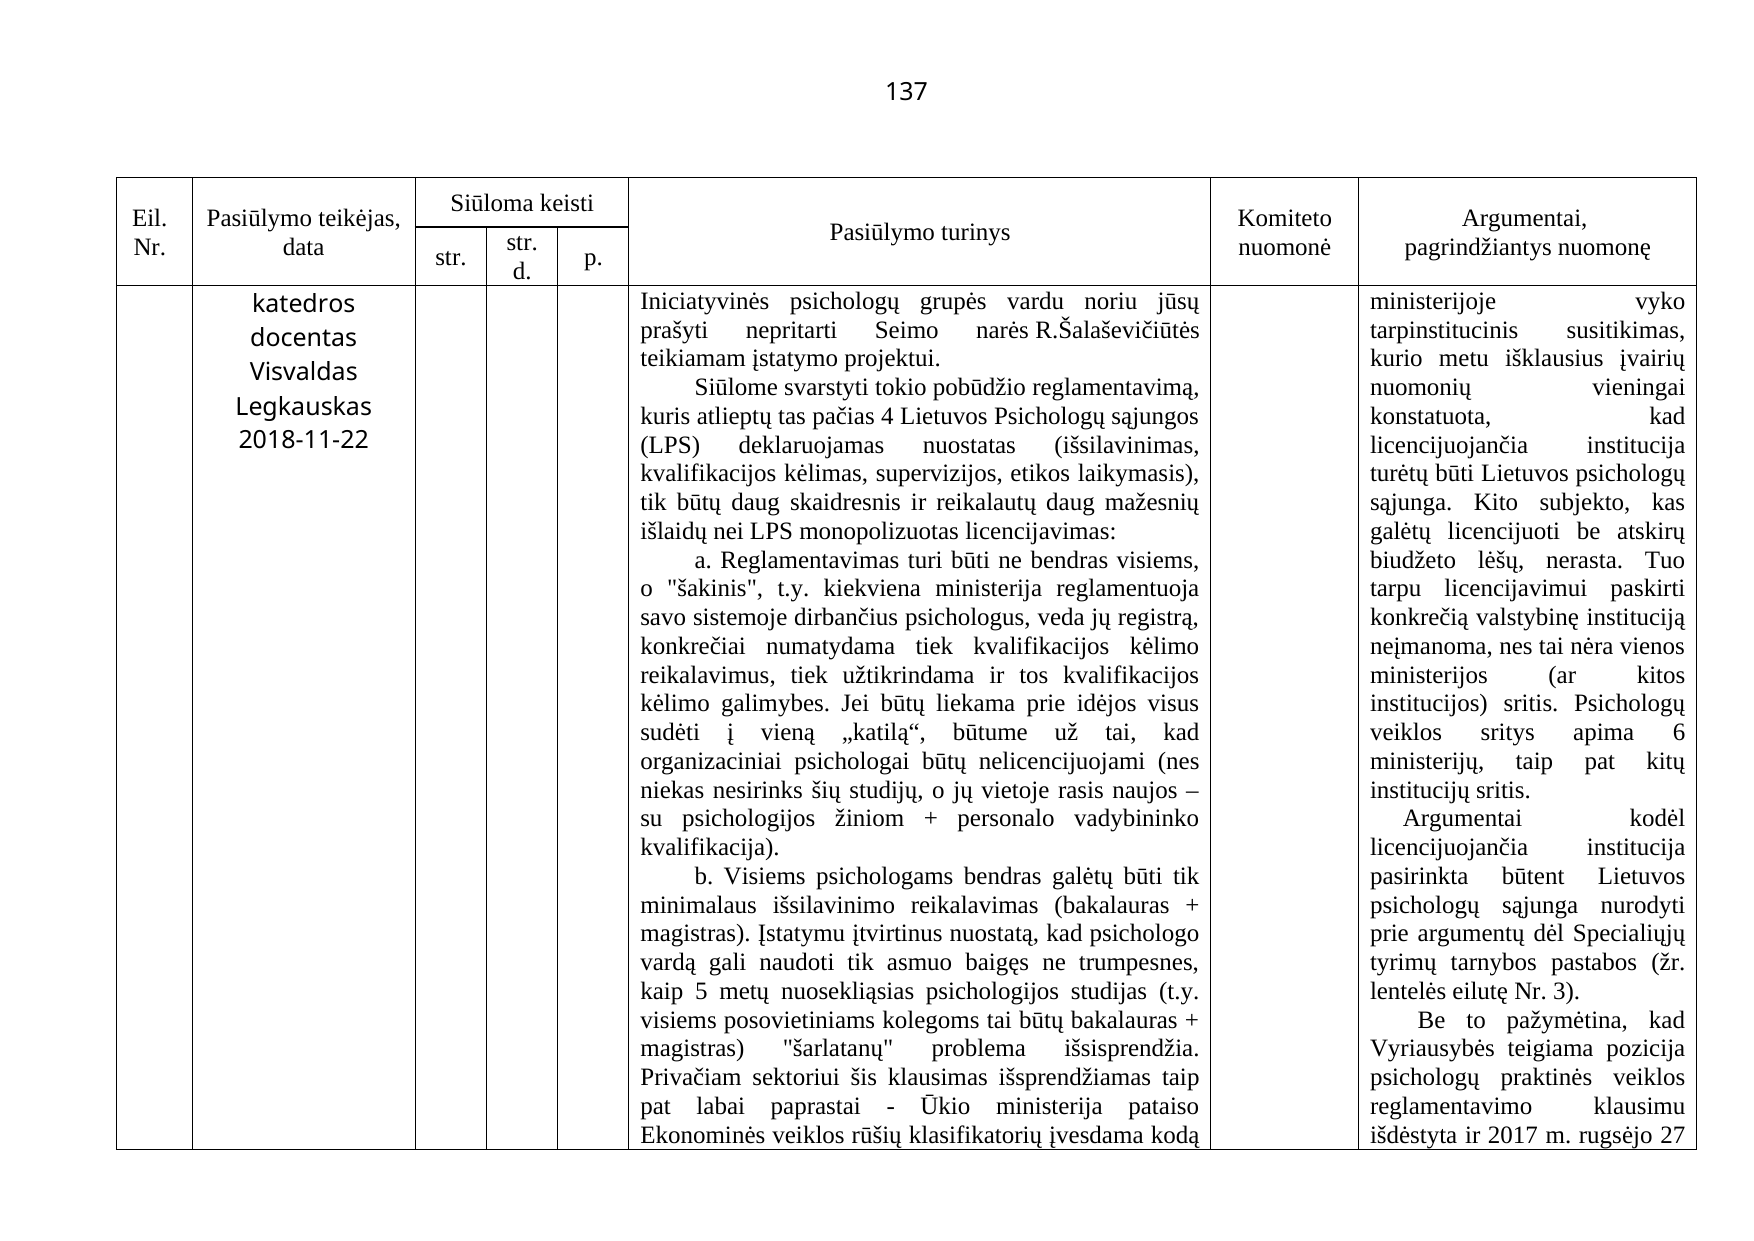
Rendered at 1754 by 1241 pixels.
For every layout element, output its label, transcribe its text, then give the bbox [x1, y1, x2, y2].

table_cell str. d. [487, 228, 557, 285]
table_cell Iniciatyvinės psichologų grupės vardu noriu jūsų prašyti nepritarti Seimo narės R.Šalaševičiūtės teikiamam įstatymo projektui. Siūlome svarstyti tokio pobūdžio reglamentavimą, kuris atlieptų tas pačias 4 Lietuvos Psichologų sąjungos (LPS) deklaruojamas nuostatas (išsilavinimas, kvalifikacijos kėlimas, supervizijos, etikos laikymasis), tik būtų daug skaidresnis ir reikalautų daug mažesnių išlaidų nei LPS monopolizuotas licencijavimas: a. Reglamentavimas turi būti ne bendras visiems, o "šakinis", t.y. kiekviena ministerija reglamentuoja savo sistemoje dirbančius psichologus, veda jų registrą, konkrečiai numatydama tiek kvalifikacijos kėlimo reikalavimus, tiek užtikrindama ir tos kvalifikacijos kėlimo galimybes. Jei būtų liekama prie idėjos visus sudėti į vieną „katilą“, būtume už tai, kad organizaciniai psichologai būtų nelicencijuojami (nes niekas nesirinks šių studijų, o jų vietoje rasis naujos – su psichologijos žiniom + personalo vadybininko kvalifikacija). b. Visiems psichologams bendras galėtų būti tik minimalaus išsilavinimo reikalavimas (bakalauras + magistras). Įstatymu įtvirtinus nuostatą, kad psichologo vardą gali naudoti tik asmuo baigęs ne trumpesnes, kaip 5 metų nuosekliąsias psichologijos studijas (t.y. visiems posovietiniams kolegoms tai būtų bakalauras + magistras) "šarlatanų" problema išsisprendžia. Privačiam sektoriui šis klausimas išsprendžiamas taip pat labai paprastai - Ūkio ministerija pataiso Ekonominės veiklos rūšių klasifikatorių įvesdama kodą [629, 286, 1210, 1148]
table_header Siūloma keisti [416, 178, 628, 226]
table_cell katedros docentas Visvaldas Legkauskas 2018-11-22 [193, 286, 415, 1148]
table_cell [558, 286, 628, 1148]
table_cell [1211, 286, 1358, 1148]
table_cell [487, 286, 557, 1148]
table_header Argumentai, pagrindžiantys nuomonę [1359, 178, 1696, 285]
table_cell ministerijoje vyko tarpinstitucinis susitikimas, kurio metu išklausius įvairių nuomonių vieningai konstatuota, kad licencijuojančia institucija turėtų būti Lietuvos psichologų sąjunga. Kito subjekto, kas galėtų licencijuoti be atskirų biudžeto lėšų, nerasta. Tuo tarpu licencijavimui paskirti konkrečią valstybinę instituciją neįmanoma, nes tai nėra vienos ministerijos (ar kitos institucijos) sritis. Psichologų veiklos sritys apima 6 ministerijų, taip pat kitų institucijų sritis. Argumentai kodėl licencijuojančia institucija pasirinkta būtent Lietuvos psichologų sąjunga nurodyti prie argumentų dėl Specialiųjų tyrimų tarnybos pastabos (žr. lentelės eilutę Nr. 3). Be to pažymėtina, kad Vyriausybės teigiama pozicija psichologų praktinės veiklos reglamentavimo klausimu išdėstyta ir 2017 m. rugsėjo 27 [1359, 286, 1696, 1148]
table_cell str. [416, 228, 486, 285]
table_header Pasiūlymo teikėjas, data [193, 178, 415, 285]
table_header Pasiūlymo turinys [629, 178, 1210, 285]
table_cell [416, 286, 486, 1148]
table_cell [117, 286, 192, 1148]
table_cell p. [558, 228, 628, 285]
table_header Eil. Nr. [117, 178, 192, 285]
table_header Komiteto nuomonė [1211, 178, 1358, 285]
